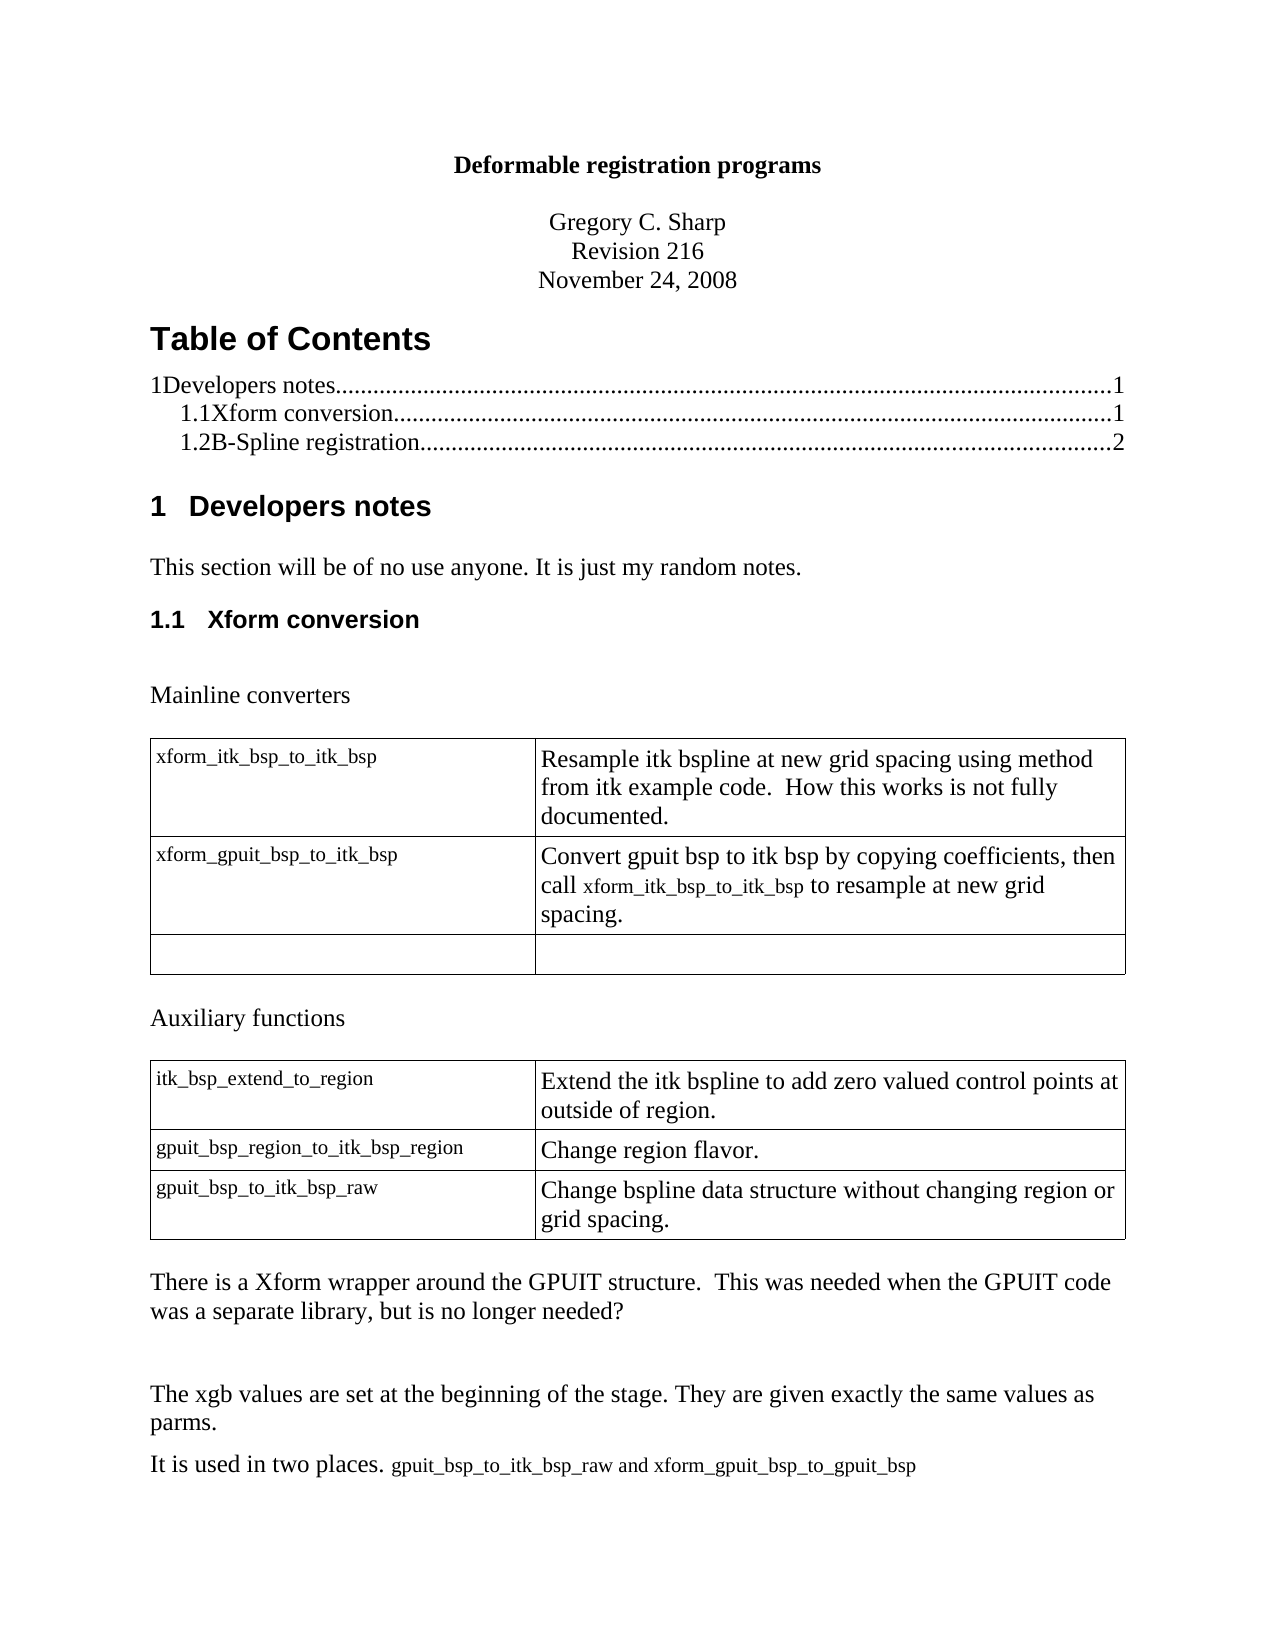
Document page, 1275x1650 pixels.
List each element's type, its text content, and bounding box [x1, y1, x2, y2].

text Deformable registration programs [150, 150, 1125, 179]
text There is a Xform wrapper around the GPUIT structure. This was needed when the GPUIT code was a separate library, but is no longer needed? [150, 1267, 1125, 1325]
table_cell Change bspline data structure without changing region or grid spacing. [536, 1171, 1125, 1238]
subtitle Table of Contents [150, 319, 1125, 357]
table_cell Convert gpuit bsp to itk bsp by copying coefficients, then call xform_itk_bsp_to_itk_bsp to resample at new grid spacing. [536, 837, 1125, 933]
text It is used in two places. gpuit_bsp_to_itk_bsp_raw and xform_gpuit_bsp_to_gpuit_bsp [150, 1449, 1125, 1477]
text 1.1Xform conversion 1 [179, 398, 1125, 427]
text Auxiliary functions [150, 1003, 1125, 1031]
text The xgb values are set at the beginning of the stage. They are given exactly the same values as parms. [150, 1379, 1125, 1436]
subtitle Xform conversion [150, 606, 1125, 634]
table_header itk_bsp_extend_to_region [151, 1061, 535, 1129]
subtitle Developers notes [150, 489, 1125, 523]
text This section will be of no use anyone. It is just my random notes. [150, 552, 1125, 581]
table_header xform_itk_bsp_to_itk_bsp [151, 739, 535, 836]
text Mainline converters [150, 680, 1125, 709]
table_cell [536, 935, 1125, 974]
text Gregory C. Sharp Revision 216 November 24, 2008 [150, 207, 1125, 294]
table_header Extend the itk bspline to add zero valued control points at outside of region. [536, 1061, 1125, 1129]
text 1Developers notes 1 [150, 370, 1125, 398]
table_header Resample itk bspline at new grid spacing using method from itk example code. How this works is not fully documented. [536, 739, 1125, 836]
table_cell gpuit_bsp_region_to_itk_bsp_region [151, 1130, 535, 1169]
text 1.2B-Spline registration 2 [179, 427, 1125, 456]
table_cell [151, 935, 535, 974]
table_cell gpuit_bsp_to_itk_bsp_raw [151, 1171, 535, 1238]
table_cell Change region flavor. [536, 1130, 1125, 1169]
table_cell xform_gpuit_bsp_to_itk_bsp [151, 837, 535, 933]
